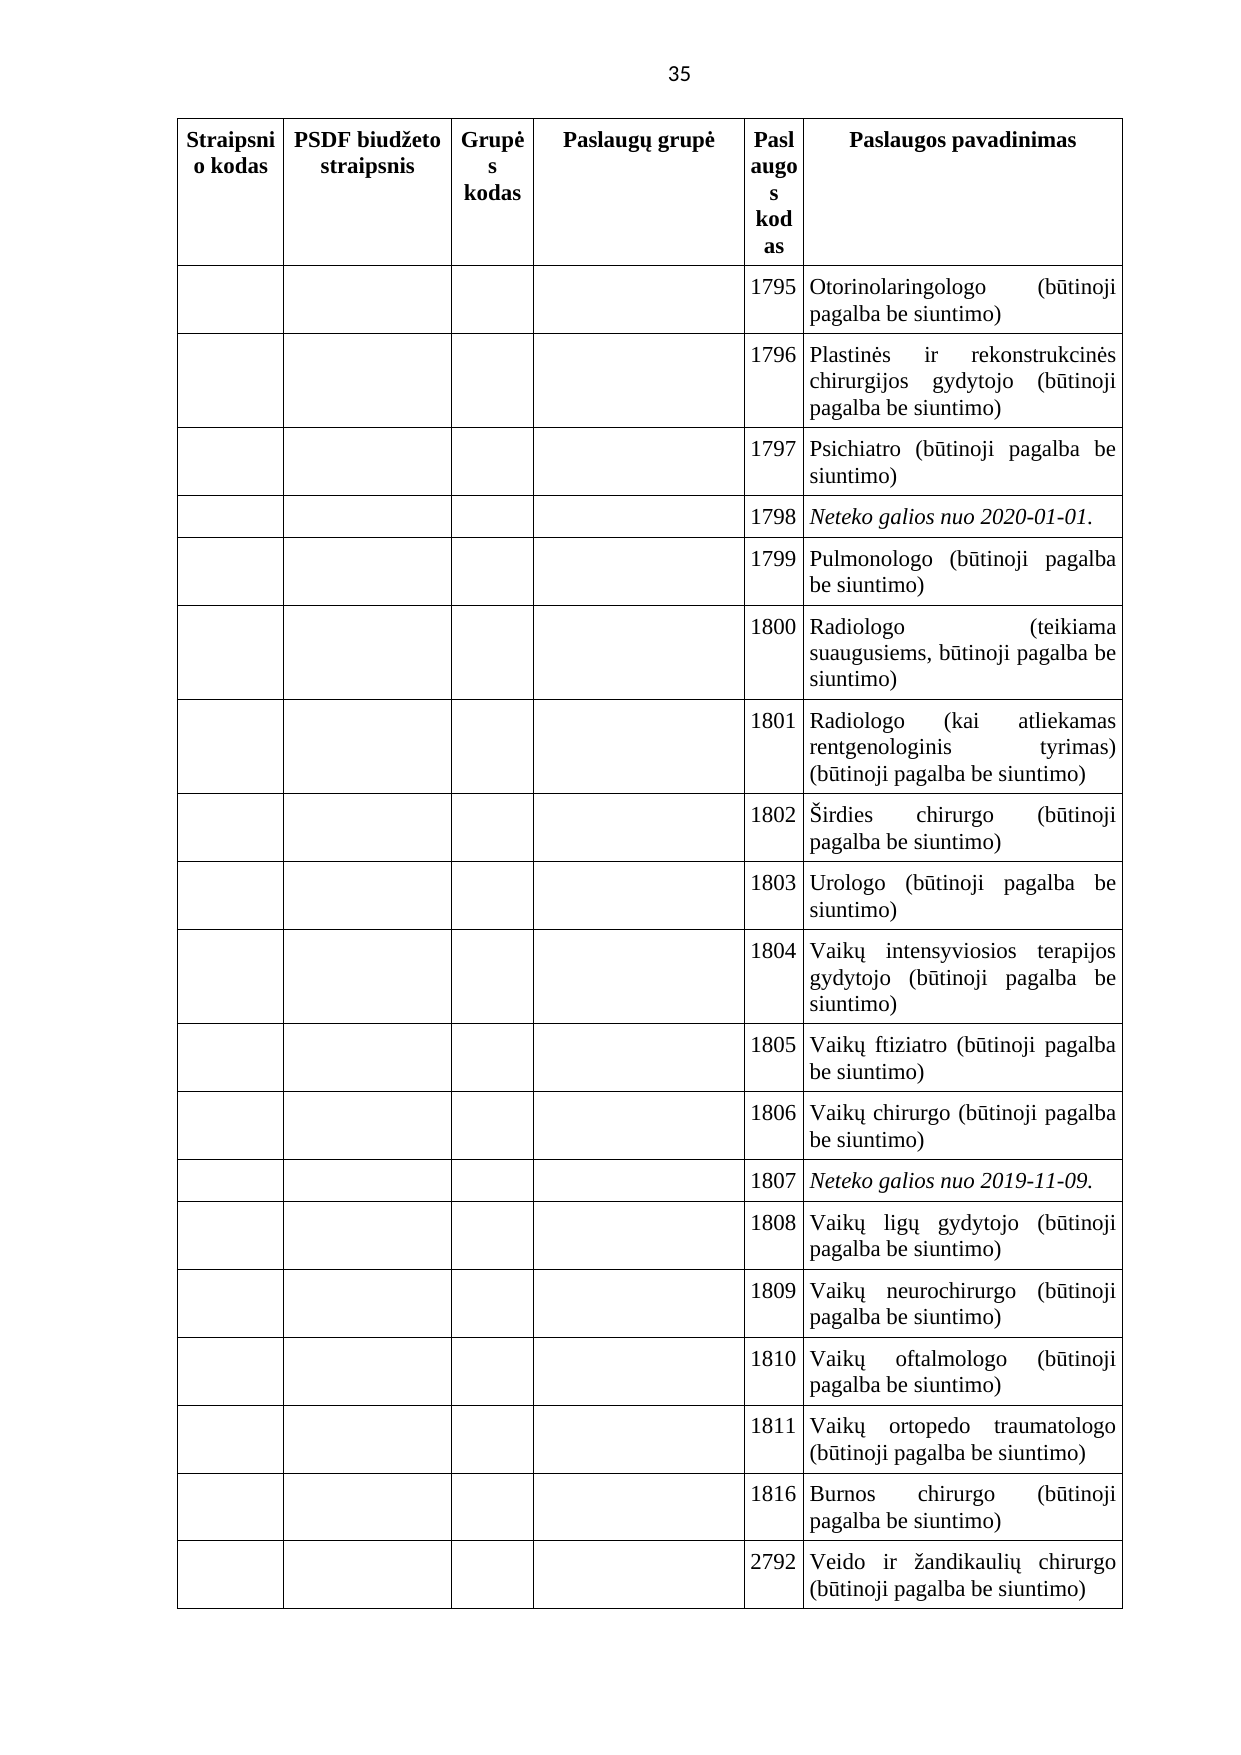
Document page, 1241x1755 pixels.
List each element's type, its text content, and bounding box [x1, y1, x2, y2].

table_cell [284, 496, 451, 537]
table_cell [452, 606, 533, 699]
table_cell [284, 1160, 451, 1201]
table_cell 1801 [745, 700, 803, 793]
table_cell [178, 1338, 283, 1404]
table_cell Radiologo (kai atliekamas rentgenologinis tyrimas) (būtinoji pagalba be siuntimo) [804, 700, 1122, 793]
table_cell 1798 [745, 496, 803, 537]
table_cell [534, 1270, 744, 1337]
table_cell Vaikų ftiziatro (būtinoji pagalba be siuntimo) [804, 1024, 1122, 1091]
table_cell [452, 496, 533, 537]
table_cell Vaikų chirurgo (būtinoji pagalba be siuntimo) [804, 1092, 1122, 1159]
table_cell [178, 428, 283, 495]
table_cell [452, 1474, 533, 1540]
table_cell [534, 334, 744, 427]
table_cell Burnos chirurgo (būtinoji pagalba be siuntimo) [804, 1474, 1122, 1540]
table_cell [178, 862, 283, 929]
table_cell [452, 1160, 533, 1201]
table_cell 1805 [745, 1024, 803, 1091]
table_cell [534, 700, 744, 793]
table_cell [178, 606, 283, 699]
table_cell [452, 538, 533, 605]
table_cell 1800 [745, 606, 803, 699]
table_cell [534, 930, 744, 1023]
table_cell [178, 266, 283, 333]
table_cell [452, 266, 533, 333]
table_cell Vaikų ortopedo traumatologo (būtinoji pagalba be siuntimo) [804, 1406, 1122, 1472]
table_cell 1799 [745, 538, 803, 605]
table_cell [284, 930, 451, 1023]
table_cell [284, 538, 451, 605]
table_cell Urologo (būtinoji pagalba be siuntimo) [804, 862, 1122, 929]
table_cell 1806 [745, 1092, 803, 1159]
table_cell 1795 [745, 266, 803, 333]
table_cell [534, 1160, 744, 1201]
table_cell [284, 1092, 451, 1159]
table_cell [284, 1406, 451, 1472]
table_cell [284, 334, 451, 427]
table_cell [452, 794, 533, 861]
table_cell 1804 [745, 930, 803, 1023]
table_header Straipsnio kodas [178, 119, 283, 265]
table_cell [284, 606, 451, 699]
table_cell 1796 [745, 334, 803, 427]
table_cell Psichiatro (būtinoji pagalba be siuntimo) [804, 428, 1122, 495]
table_cell [284, 862, 451, 929]
table_cell 1807 [745, 1160, 803, 1201]
table_cell [534, 1338, 744, 1404]
table_cell 1809 [745, 1270, 803, 1337]
table_cell [178, 1270, 283, 1337]
table_header Paslaugos pavadinimas [804, 119, 1122, 265]
table_cell 1803 [745, 862, 803, 929]
table_cell [284, 1024, 451, 1091]
table_cell [178, 1160, 283, 1201]
table_cell [534, 862, 744, 929]
table_cell Pulmonologo (būtinoji pagalba be siuntimo) [804, 538, 1122, 605]
table_cell [178, 538, 283, 605]
table_header Paslaugų grupė [534, 119, 744, 265]
table_cell [452, 862, 533, 929]
table_header Paslaugos kodas [745, 119, 803, 265]
table_cell [284, 1474, 451, 1540]
table_cell [452, 700, 533, 793]
table_cell [534, 1406, 744, 1472]
table_cell [452, 1406, 533, 1472]
table_cell [534, 606, 744, 699]
table_cell Neteko galios nuo 2019-11-09. [804, 1160, 1122, 1201]
table_cell [452, 1541, 533, 1608]
table_header Grupės kodas [452, 119, 533, 265]
table_cell [178, 700, 283, 793]
table_cell 1808 [745, 1202, 803, 1269]
table_cell [534, 1541, 744, 1608]
table_cell [178, 496, 283, 537]
table_cell [534, 266, 744, 333]
table_cell [178, 794, 283, 861]
table_cell 1816 [745, 1474, 803, 1540]
table_cell Širdies chirurgo (būtinoji pagalba be siuntimo) [804, 794, 1122, 861]
table_cell Vaikų ligų gydytojo (būtinoji pagalba be siuntimo) [804, 1202, 1122, 1269]
table_cell 1802 [745, 794, 803, 861]
table_cell Plastinės ir rekonstrukcinės chirurgijos gydytojo (būtinoji pagalba be siuntimo) [804, 334, 1122, 427]
table_cell [178, 1541, 283, 1608]
table_cell [284, 794, 451, 861]
table_cell [284, 266, 451, 333]
table_cell [178, 334, 283, 427]
table_cell Neteko galios nuo 2020-01-01. [804, 496, 1122, 537]
table_header PSDF biudžeto straipsnis [284, 119, 451, 265]
table_cell 1810 [745, 1338, 803, 1404]
table_cell [178, 1474, 283, 1540]
table_cell [452, 930, 533, 1023]
table_cell [178, 930, 283, 1023]
table_cell [534, 1092, 744, 1159]
table_cell [534, 1024, 744, 1091]
table_cell [452, 1270, 533, 1337]
table_cell [452, 334, 533, 427]
table_cell Vaikų neurochirurgo (būtinoji pagalba be siuntimo) [804, 1270, 1122, 1337]
table_cell [452, 1338, 533, 1404]
table_cell [534, 496, 744, 537]
table_cell [284, 1270, 451, 1337]
table_cell Otorinolaringologo (būtinoji pagalba be siuntimo) [804, 266, 1122, 333]
table_cell 1797 [745, 428, 803, 495]
table_cell Veido ir žandikaulių chirurgo (būtinoji pagalba be siuntimo) [804, 1541, 1122, 1608]
table_cell Vaikų intensyviosios terapijos gydytojo (būtinoji pagalba be siuntimo) [804, 930, 1122, 1023]
table_cell [178, 1024, 283, 1091]
table_cell [178, 1092, 283, 1159]
table_cell Vaikų oftalmologo (būtinoji pagalba be siuntimo) [804, 1338, 1122, 1404]
table_cell [452, 1092, 533, 1159]
table_cell [534, 428, 744, 495]
table_cell [534, 794, 744, 861]
table_cell [534, 538, 744, 605]
table_cell [452, 428, 533, 495]
table_cell [452, 1202, 533, 1269]
table_cell 2792 [745, 1541, 803, 1608]
table_cell [284, 1338, 451, 1404]
table_cell [452, 1024, 533, 1091]
table_cell [534, 1474, 744, 1540]
table_cell [284, 1541, 451, 1608]
table_cell [284, 428, 451, 495]
table_cell [534, 1202, 744, 1269]
table_cell [284, 1202, 451, 1269]
table_cell [178, 1202, 283, 1269]
table_cell Radiologo (teikiama suaugusiems, būtinoji pagalba be siuntimo) [804, 606, 1122, 699]
table_cell 1811 [745, 1406, 803, 1472]
table_cell [178, 1406, 283, 1472]
table_cell [284, 700, 451, 793]
